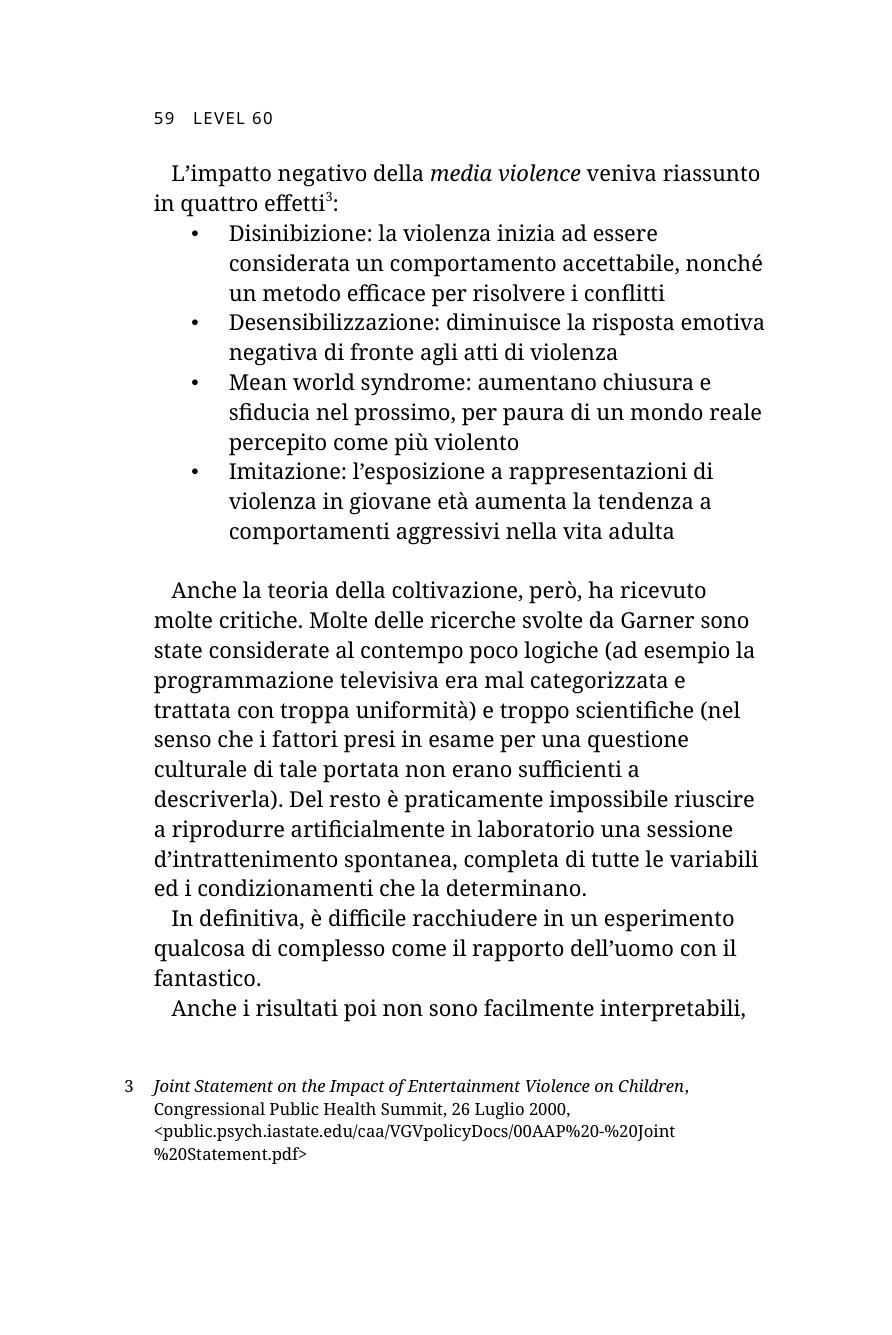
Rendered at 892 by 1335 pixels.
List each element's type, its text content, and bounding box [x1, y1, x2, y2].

text Anche i risultati poi non sono facilmente interpretabili, [153, 993, 768, 1022]
text Anche la teoria della coltivazione, però, ha ricevuto molte critiche. Molte delle ricerche svolte da Garner sono state considerate al contempo poco logiche (ad esempio la programmazione televisiva era mal categorizzata e trattata con troppa uniformità) e troppo scientifiche (nel senso che i fattori presi in esame per una questione culturale di tale portata non erano sufficienti a descriverla). Del resto è praticamente impossibile riuscire a riprodurre artificialmente in laboratorio una sessione d’intrattenimento spontanea, completa di tutte le variabili ed i condizionamenti che la determinano. [153, 576, 768, 903]
list Imitazione: l’esposizione a rappresentazioni di violenza in giovane età aumenta la tendenza a comportamenti aggressivi nella vita adulta [191, 456, 768, 546]
text Joint Statement on the Impact of Entertainment Violence on Children, Congressional Public Health Summit, 26 Luglio 2000, <public.psych.iastate.edu/caa/VGVpolicyDocs/00AAP%20-%20Joint%20Statement.pdf> [124, 1074, 768, 1165]
list Desensibilizzazione: diminuisce la risposta emotiva negativa di fronte agli atti di violenza [191, 307, 768, 367]
list Mean world syndrome: aumentano chiusura e sfiducia nel prossimo, per paura di un mondo reale percepito come più violento [191, 367, 768, 456]
text In definitiva, è difficile racchiudere in un esperimento qualcosa di complesso come il rapporto dell’uomo con il fantastico. [153, 903, 768, 993]
text L’impatto negativo della media violence veniva riassunto in quattro effetti: [153, 158, 768, 218]
list Disinibizione: la violenza inizia ad essere considerata un comportamento accettabile, nonché un metodo efficace per risolvere i conflitti [191, 218, 768, 307]
